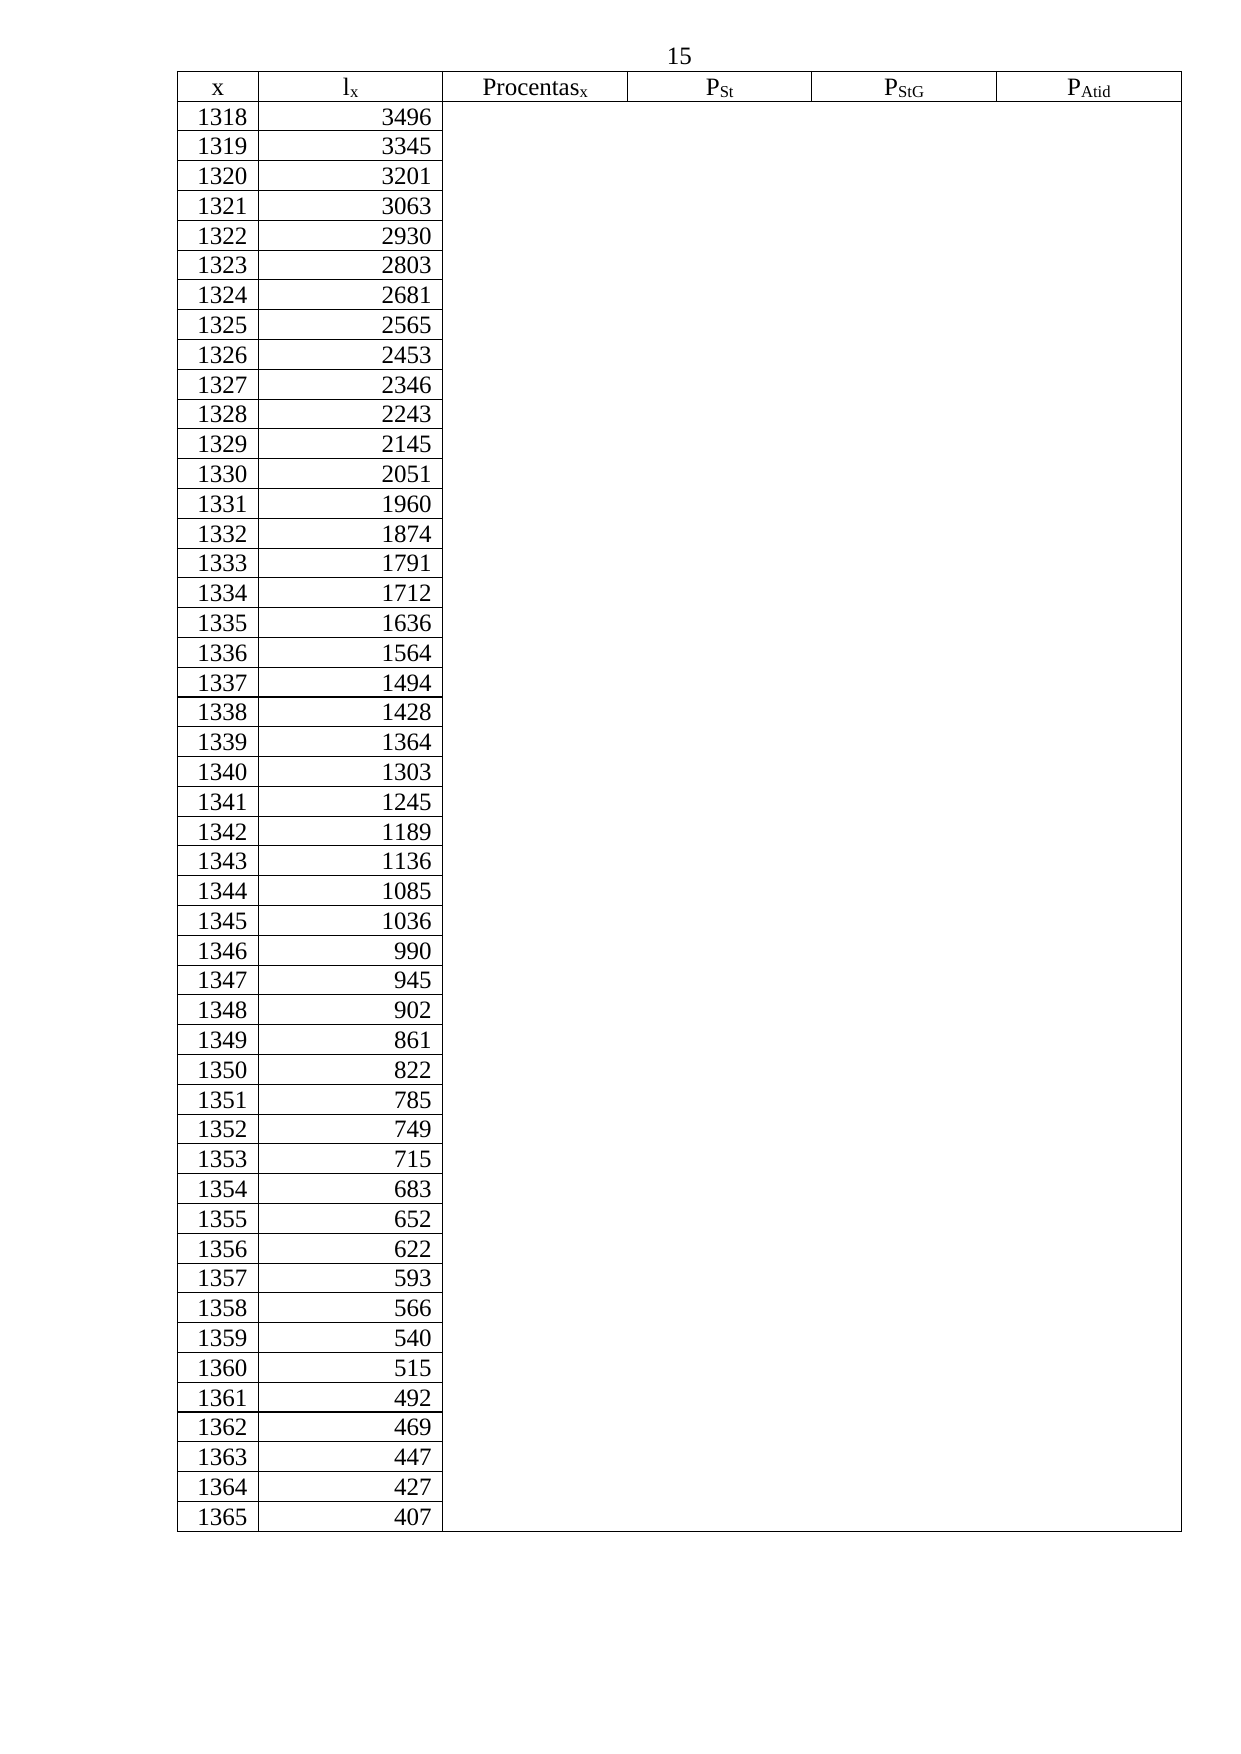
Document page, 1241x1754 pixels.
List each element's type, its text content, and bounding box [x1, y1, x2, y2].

table_cell 2051 [259, 459, 442, 488]
table_cell 1331 [178, 489, 258, 518]
table_cell 469 [259, 1413, 442, 1441]
table_cell 2145 [259, 429, 442, 458]
table_cell 2243 [259, 400, 442, 428]
table_cell 1318 [178, 102, 258, 130]
table_cell 990 [259, 936, 442, 964]
table_cell 540 [259, 1323, 442, 1352]
table_cell 1363 [178, 1442, 258, 1471]
table_cell 1960 [259, 489, 442, 518]
table_cell 1341 [178, 787, 258, 816]
table_cell 1332 [178, 519, 258, 547]
table_cell 1791 [259, 549, 442, 577]
table_cell 1337 [178, 668, 258, 696]
table_cell 1330 [178, 459, 258, 488]
table_cell 1874 [259, 519, 442, 547]
table_cell 1564 [259, 638, 442, 667]
table_cell 1036 [259, 906, 442, 935]
table_cell 1342 [178, 817, 258, 845]
table_cell 1359 [178, 1323, 258, 1352]
table_cell 1357 [178, 1264, 258, 1292]
table_cell 1320 [178, 161, 258, 190]
table_cell 1327 [178, 370, 258, 398]
table_cell 1303 [259, 757, 442, 786]
table_cell 2346 [259, 370, 442, 398]
table_cell 2565 [259, 310, 442, 339]
table_cell 1364 [259, 727, 442, 756]
table_cell 1361 [178, 1383, 258, 1411]
table_cell 1343 [178, 846, 258, 875]
table_header x [178, 72, 258, 101]
table_cell 1245 [259, 787, 442, 816]
table_cell 1351 [178, 1085, 258, 1113]
table_cell 1339 [178, 727, 258, 756]
table_cell 652 [259, 1204, 442, 1233]
table_cell 1349 [178, 1025, 258, 1054]
table_cell 902 [259, 995, 442, 1024]
table_header PAtid [997, 72, 1181, 101]
table_cell 1335 [178, 608, 258, 637]
table_cell 1712 [259, 578, 442, 607]
table_cell 2803 [259, 251, 442, 279]
table_cell 3063 [259, 191, 442, 220]
table_cell 1136 [259, 846, 442, 875]
table_cell 1348 [178, 995, 258, 1024]
table_cell 1358 [178, 1293, 258, 1322]
table_cell 447 [259, 1442, 442, 1471]
table_cell 1321 [178, 191, 258, 220]
table_cell 1428 [259, 698, 442, 726]
table_cell 407 [259, 1502, 442, 1531]
table_cell 1338 [178, 698, 258, 726]
table_cell 1334 [178, 578, 258, 607]
table_cell 1189 [259, 817, 442, 845]
table_cell 622 [259, 1234, 442, 1262]
table_cell 749 [259, 1115, 442, 1143]
table_cell 1350 [178, 1055, 258, 1084]
table_cell 2681 [259, 280, 442, 309]
table_cell [443, 102, 1181, 1531]
table_cell 1346 [178, 936, 258, 964]
table_cell 1326 [178, 340, 258, 369]
table_cell 1345 [178, 906, 258, 935]
table_cell 1344 [178, 876, 258, 905]
table_cell 3201 [259, 161, 442, 190]
table_cell 566 [259, 1293, 442, 1322]
table_cell 427 [259, 1472, 442, 1501]
table_cell 1319 [178, 131, 258, 160]
table_cell 3496 [259, 102, 442, 130]
table_cell 1364 [178, 1472, 258, 1501]
table_cell 492 [259, 1383, 442, 1411]
table_cell 1328 [178, 400, 258, 428]
table_header lx [259, 72, 442, 101]
table_header Procentasx [443, 72, 627, 101]
table_header PSt [628, 72, 811, 101]
table_cell 1323 [178, 251, 258, 279]
table_cell 1636 [259, 608, 442, 637]
table_cell 1322 [178, 221, 258, 249]
table_cell 1362 [178, 1413, 258, 1441]
table_cell 785 [259, 1085, 442, 1113]
table_cell 1333 [178, 549, 258, 577]
table_cell 1365 [178, 1502, 258, 1531]
table_cell 3345 [259, 131, 442, 160]
table_cell 945 [259, 966, 442, 994]
table_cell 715 [259, 1144, 442, 1173]
table_cell 1353 [178, 1144, 258, 1173]
table_cell 1340 [178, 757, 258, 786]
table_cell 1355 [178, 1204, 258, 1233]
table_cell 683 [259, 1174, 442, 1203]
table_cell 1352 [178, 1115, 258, 1143]
table_cell 2453 [259, 340, 442, 369]
table_cell 1347 [178, 966, 258, 994]
table_cell 1354 [178, 1174, 258, 1203]
table_cell 593 [259, 1264, 442, 1292]
table_cell 1336 [178, 638, 258, 667]
table_cell 861 [259, 1025, 442, 1054]
table_cell 1360 [178, 1353, 258, 1382]
table_cell 2930 [259, 221, 442, 249]
table_cell 515 [259, 1353, 442, 1382]
table_cell 1085 [259, 876, 442, 905]
table_cell 822 [259, 1055, 442, 1084]
table_cell 1325 [178, 310, 258, 339]
table_cell 1329 [178, 429, 258, 458]
table_cell 1494 [259, 668, 442, 696]
table_cell 1324 [178, 280, 258, 309]
table_header PStG [812, 72, 996, 101]
table_cell 1356 [178, 1234, 258, 1262]
